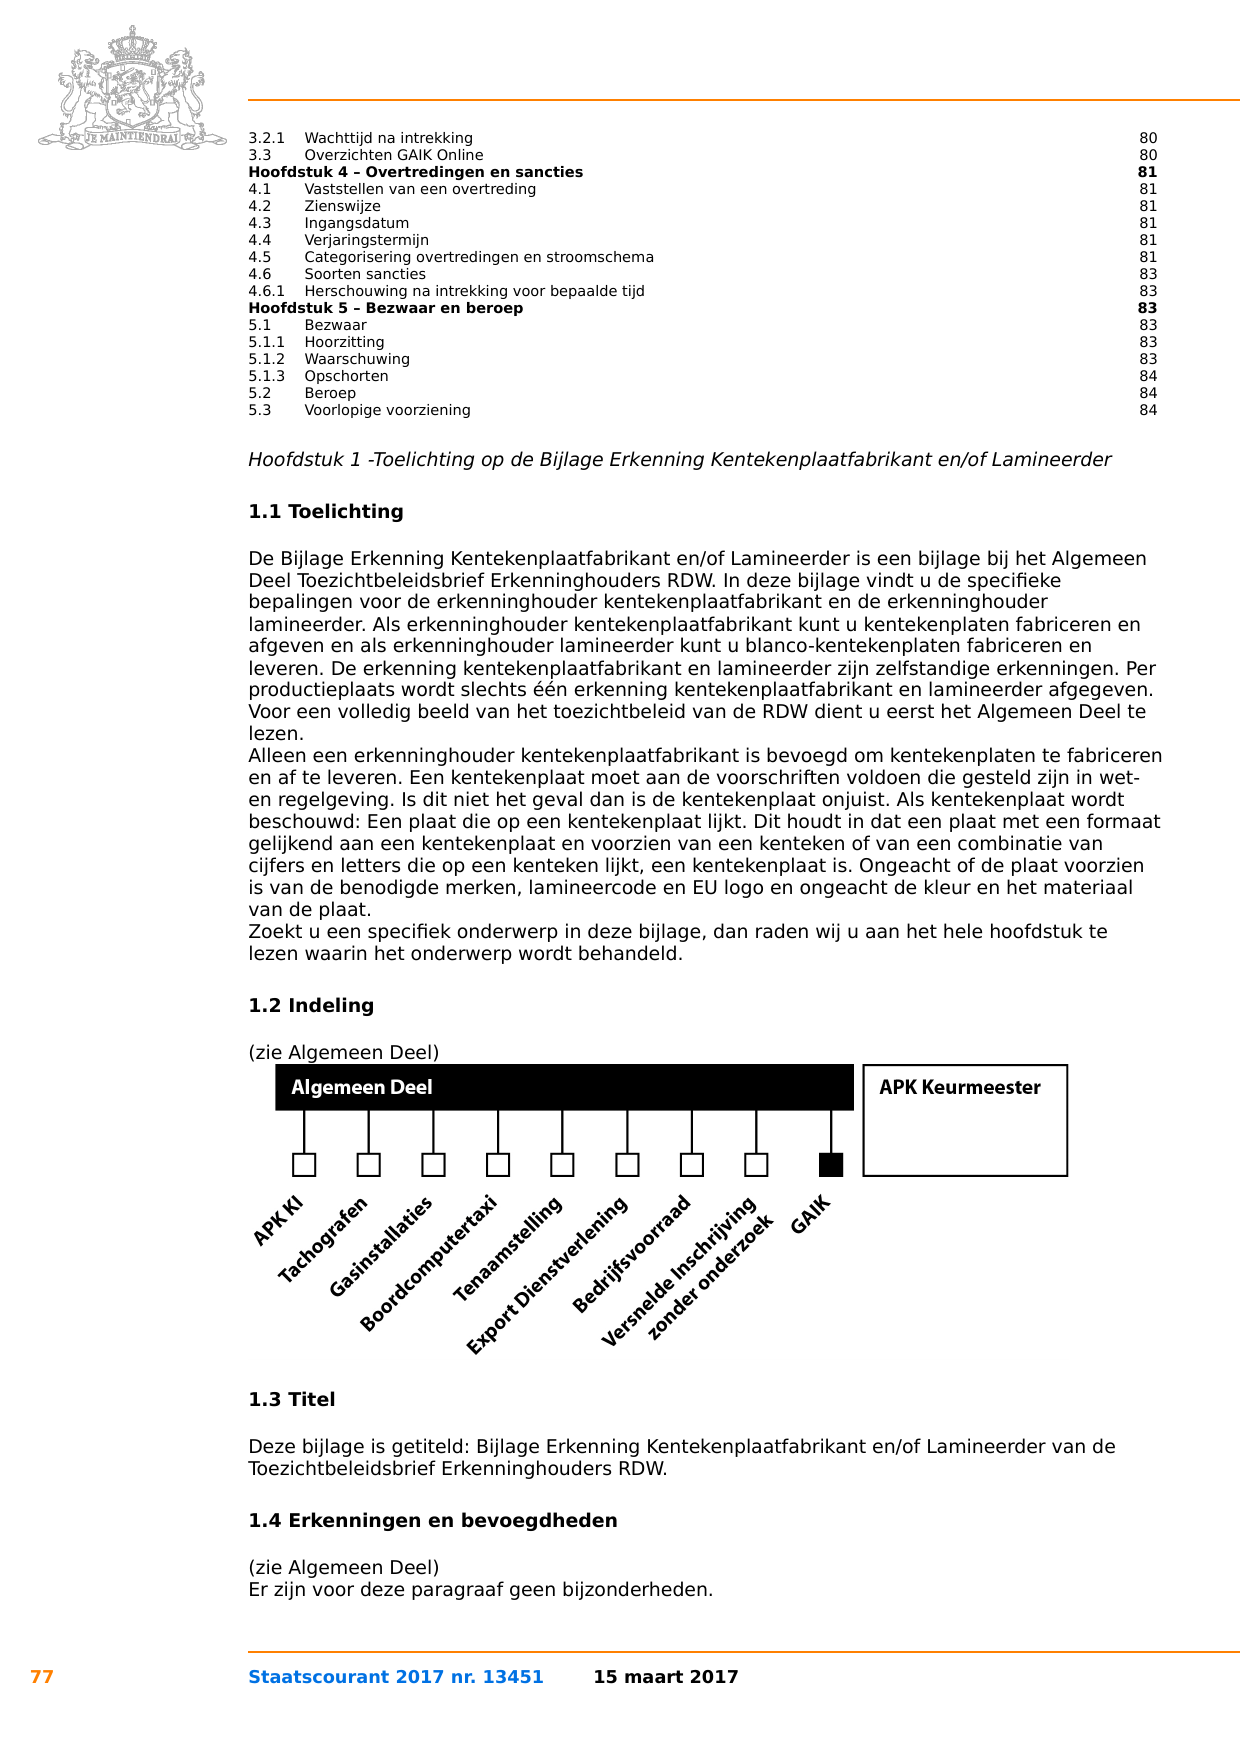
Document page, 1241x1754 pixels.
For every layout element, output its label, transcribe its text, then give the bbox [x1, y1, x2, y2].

table_cell Ingangsdatum [298, 215, 1069, 232]
table_cell 81 [1069, 181, 1163, 198]
text Deze bijlage is getiteld: Bijlage Erkenning Kentekenplaatfabrikant en/of Lamineerder van de Toezichtbeleidsbrief Erkenninghouders RDW. [248, 1436, 1163, 1480]
picture [248, 1064, 1069, 1360]
table_cell 4.1 [248, 181, 298, 198]
table_cell 4.4 [248, 232, 298, 249]
table_cell Overzichten GAIK Online [298, 147, 1069, 164]
table_cell 4.6 [248, 266, 298, 283]
text Er zijn voor deze paragraaf geen bijzonderheden. [248, 1579, 1163, 1601]
text Voor een volledig beeld van het toezichtbeleid van de RDW dient u eerst het Algemeen Deel te lezen. [248, 701, 1163, 745]
table_cell 3.3 [248, 147, 298, 164]
table_cell Voorlopige voorziening [298, 402, 1069, 418]
table_cell 81 [1069, 232, 1163, 249]
subtitle 1.2 Indeling [248, 995, 1163, 1017]
table_cell 3.2.1 [248, 130, 298, 147]
table_cell 5.3 [248, 402, 298, 418]
table_cell Waarschuwing [298, 351, 1069, 368]
table_cell 81 [1069, 164, 1163, 181]
table_cell Verjaringstermijn [298, 232, 1069, 249]
table_cell 4.2 [248, 198, 298, 215]
subtitle Hoofdstuk 1 -Toelichting op de Bijlage Erkenning Kentekenplaatfabrikant en/of Lamineerder [248, 448, 1163, 471]
text Zoekt u een specifiek onderwerp in deze bijlage, dan raden wij u aan het hele hoofdstuk te lezen waarin het onderwerp wordt behandeld. [248, 921, 1163, 965]
table_cell 5.1.1 [248, 334, 298, 351]
table_cell 84 [1069, 402, 1163, 418]
table_cell 81 [1069, 198, 1163, 215]
table_cell Hoofdstuk 4 – Overtredingen en sancties [248, 164, 1069, 181]
table_cell Vaststellen van een overtreding [298, 181, 1069, 198]
subtitle 1.3 Titel [248, 1389, 1163, 1411]
table_cell 4.6.1 [248, 283, 298, 300]
table_cell Soorten sancties [298, 266, 1069, 283]
table_cell 5.1 [248, 317, 298, 334]
table_cell Beroep [298, 385, 1069, 402]
table_cell Bezwaar [298, 317, 1069, 334]
picture [38, 25, 227, 150]
table_cell Categorisering overtredingen en stroomschema [298, 249, 1069, 266]
text De Bijlage Erkenning Kentekenplaatfabrikant en/of Lamineerder is een bijlage bij het Algemeen Deel Toezichtbeleidsbrief Erkenninghouders RDW. In deze bijlage vindt u de specifieke bepalingen voor de erkenninghouder kentekenplaatfabrikant en de erkenninghouder lamineerder. Als erkenninghouder kentekenplaatfabrikant kunt u kentekenplaten fabriceren en afgeven en als erkenninghouder lamineerder kunt u blanco-kentekenplaten fabriceren en leveren. De erkenning kentekenplaatfabrikant en lamineerder zijn zelfstandige erkenningen. Per productieplaats wordt slechts één erkenning kentekenplaatfabrikant en lamineerder afgegeven. [248, 547, 1163, 701]
table_cell 83 [1069, 283, 1163, 300]
table_cell Wachttijd na intrekking [298, 130, 1069, 147]
table_cell 5.1.3 [248, 368, 298, 384]
table_cell 83 [1069, 351, 1163, 368]
table_cell 80 [1069, 130, 1163, 147]
subtitle 1.1 Toelichting [248, 501, 1163, 522]
subtitle 1.4 Erkenningen en bevoegdheden [248, 1510, 1163, 1532]
table_cell 81 [1069, 249, 1163, 266]
table_cell 84 [1069, 368, 1163, 384]
table_cell Herschouwing na intrekking voor bepaalde tijd [298, 283, 1069, 300]
table_cell Hoofdstuk 5 – Bezwaar en beroep [248, 300, 1069, 317]
table_cell 5.1.2 [248, 351, 298, 368]
table_cell 83 [1069, 300, 1163, 317]
table_cell 81 [1069, 215, 1163, 232]
text Alleen een erkenninghouder kentekenplaatfabrikant is bevoegd om kentekenplaten te fabriceren en af te leveren. Een kentekenplaat moet aan de voorschriften voldoen die gesteld zijn in wet- en regelgeving. Is dit niet het geval dan is de kentekenplaat onjuist. Als kentekenplaat wordt beschouwd: Een plaat die op een kentekenplaat lijkt. Dit houdt in dat een plaat met een formaat gelijkend aan een kentekenplaat en voorzien van een kenteken of van een combinatie van cijfers en letters die op een kenteken lijkt, een kentekenplaat is. Ongeacht of de plaat voorzien is van de benodigde merken, lamineercode en EU logo en ongeacht de kleur en het materiaal van de plaat. [248, 745, 1163, 921]
table_cell Zienswijze [298, 198, 1069, 215]
table_cell 5.2 [248, 385, 298, 402]
table_cell Hoorzitting [298, 334, 1069, 351]
table_cell 83 [1069, 266, 1163, 283]
text (zie Algemeen Deel) [248, 1557, 1163, 1579]
table_cell 83 [1069, 334, 1163, 351]
text (zie Algemeen Deel) [248, 1042, 1163, 1069]
table_cell 4.3 [248, 215, 298, 232]
table_cell Opschorten [298, 368, 1069, 384]
table_cell 83 [1069, 317, 1163, 334]
table_cell 80 [1069, 147, 1163, 164]
table_cell 4.5 [248, 249, 298, 266]
table_cell 84 [1069, 385, 1163, 402]
